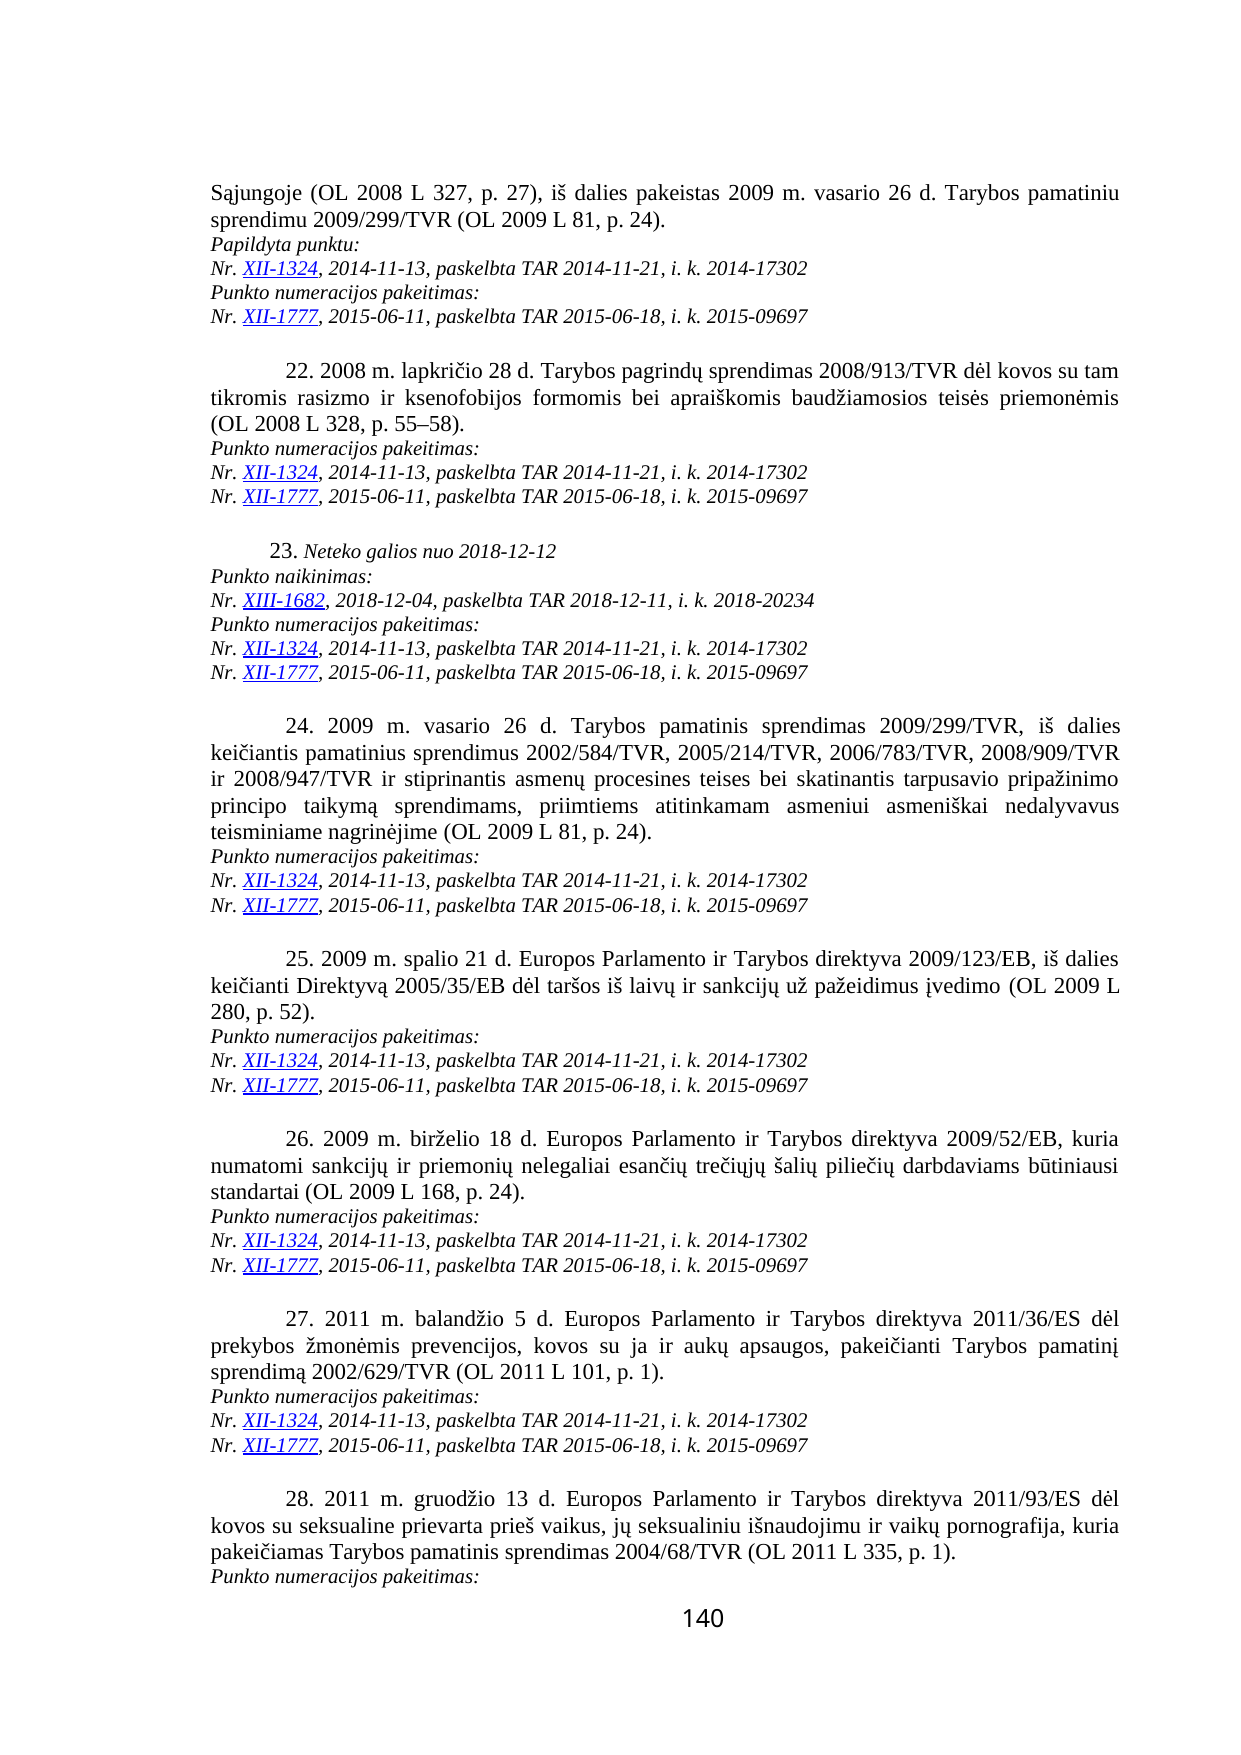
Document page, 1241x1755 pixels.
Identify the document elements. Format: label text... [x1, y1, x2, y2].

text Nr. XII-1777, 2015-06-11, paskelbta TAR 2015-06-18, i. k. 2015-09697 [210, 1252, 1120, 1277]
text 26. 2009 m. birželio 18 d. Europos Parlamento ir Tarybos direktyva 2009/52/EB, kuria numatomi sankcijų ir priemonių nelegaliai esančių trečiųjų šalių piliečių darbdaviams būtiniausi standartai (OL 2009 L 168, p. 24). [210, 1125, 1120, 1204]
text Punkto numeracijos pakeitimas: [210, 1204, 1120, 1228]
text Nr. XII-1777, 2015-06-11, paskelbta TAR 2015-06-18, i. k. 2015-09697 [210, 304, 1120, 328]
text Punkto naikinimas: [210, 563, 1120, 588]
text Punkto numeracijos pakeitimas: [210, 1024, 1120, 1048]
text Sąjungoje (OL 2008 L 327, p. 27), iš dalies pakeistas 2009 m. vasario 26 d. Tarybos pamatiniu sprendimu 2009/299/TVR (OL 2009 L 81, p. 24). [210, 179, 1120, 232]
text Nr. XII-1324, 2014-11-13, paskelbta TAR 2014-11-21, i. k. 2014-17302 [210, 1048, 1120, 1072]
text 24. 2009 m. vasario 26 d. Tarybos pamatinis sprendimas 2009/299/TVR, iš dalies keičiantis pamatinius sprendimus 2002/584/TVR, 2005/214/TVR, 2006/783/TVR, 2008/909/TVR ir 2008/947/TVR ir stiprinantis asmenų procesines teises bei skatinantis tarpusavio pripažinimo principo taikymą sprendimams, priimtiems atitinkamam asmeniui asmeniškai nedalyvavus teisminiame nagrinėjime (OL 2009 L 81, p. 24). [210, 713, 1120, 844]
text 27. 2011 m. balandžio 5 d. Europos Parlamento ir Tarybos direktyva 2011/36/ES dėl prekybos žmonėmis prevencijos, kovos su ja ir aukų apsaugos, pakeičianti Tarybos pamatinį sprendimą 2002/629/TVR (OL 2011 L 101, p. 1). [210, 1305, 1120, 1384]
text Nr. XII-1777, 2015-06-11, paskelbta TAR 2015-06-18, i. k. 2015-09697 [210, 484, 1120, 508]
text Punkto numeracijos pakeitimas: [210, 612, 1120, 636]
text Nr. XII-1324, 2014-11-13, paskelbta TAR 2014-11-21, i. k. 2014-17302 [210, 460, 1120, 484]
text Nr. XII-1777, 2015-06-11, paskelbta TAR 2015-06-18, i. k. 2015-09697 [210, 892, 1120, 917]
text Nr. XII-1324, 2014-11-13, paskelbta TAR 2014-11-21, i. k. 2014-17302 [210, 256, 1120, 280]
text Punkto numeracijos pakeitimas: [210, 280, 1120, 304]
text Punkto numeracijos pakeitimas: [210, 1564, 1120, 1588]
text 22. 2008 m. lapkričio 28 d. Tarybos pagrindų sprendimas 2008/913/TVR dėl kovos su tam tikromis rasizmo ir ksenofobijos formomis bei apraiškomis baudžiamosios teisės priemonėmis (OL 2008 L 328, p. 55–58). [210, 357, 1120, 436]
text Nr. XII-1777, 2015-06-11, paskelbta TAR 2015-06-18, i. k. 2015-09697 [210, 660, 1120, 684]
text 25. 2009 m. spalio 21 d. Europos Parlamento ir Tarybos direktyva 2009/123/EB, iš dalies keičianti Direktyvą 2005/35/EB dėl taršos iš laivų ir sankcijų už pažeidimus įvedimo (OL 2009 L 280, p. 52). [210, 945, 1120, 1024]
text Nr. XII-1777, 2015-06-11, paskelbta TAR 2015-06-18, i. k. 2015-09697 [210, 1432, 1120, 1457]
text Nr. XII-1324, 2014-11-13, paskelbta TAR 2014-11-21, i. k. 2014-17302 [210, 636, 1120, 660]
text Nr. XIII-1682, 2018-12-04, paskelbta TAR 2018-12-11, i. k. 2018-20234 [210, 588, 1120, 612]
text 23. Neteko galios nuo 2018-12-12 [210, 537, 1120, 563]
text Punkto numeracijos pakeitimas: [210, 436, 1120, 460]
text Punkto numeracijos pakeitimas: [210, 1384, 1120, 1408]
text Nr. XII-1777, 2015-06-11, paskelbta TAR 2015-06-18, i. k. 2015-09697 [210, 1072, 1120, 1097]
text Nr. XII-1324, 2014-11-13, paskelbta TAR 2014-11-21, i. k. 2014-17302 [210, 1408, 1120, 1432]
text 28. 2011 m. gruodžio 13 d. Europos Parlamento ir Tarybos direktyva 2011/93/ES dėl kovos su seksualine prievarta prieš vaikus, jų seksualiniu išnaudojimu ir vaikų pornografija, kuria pakeičiamas Tarybos pamatinis sprendimas 2004/68/TVR (OL 2011 L 335, p. 1). [210, 1485, 1120, 1564]
text Nr. XII-1324, 2014-11-13, paskelbta TAR 2014-11-21, i. k. 2014-17302 [210, 1228, 1120, 1252]
text Punkto numeracijos pakeitimas: [210, 844, 1120, 868]
text Nr. XII-1324, 2014-11-13, paskelbta TAR 2014-11-21, i. k. 2014-17302 [210, 868, 1120, 892]
text Papildyta punktu: [210, 232, 1120, 256]
